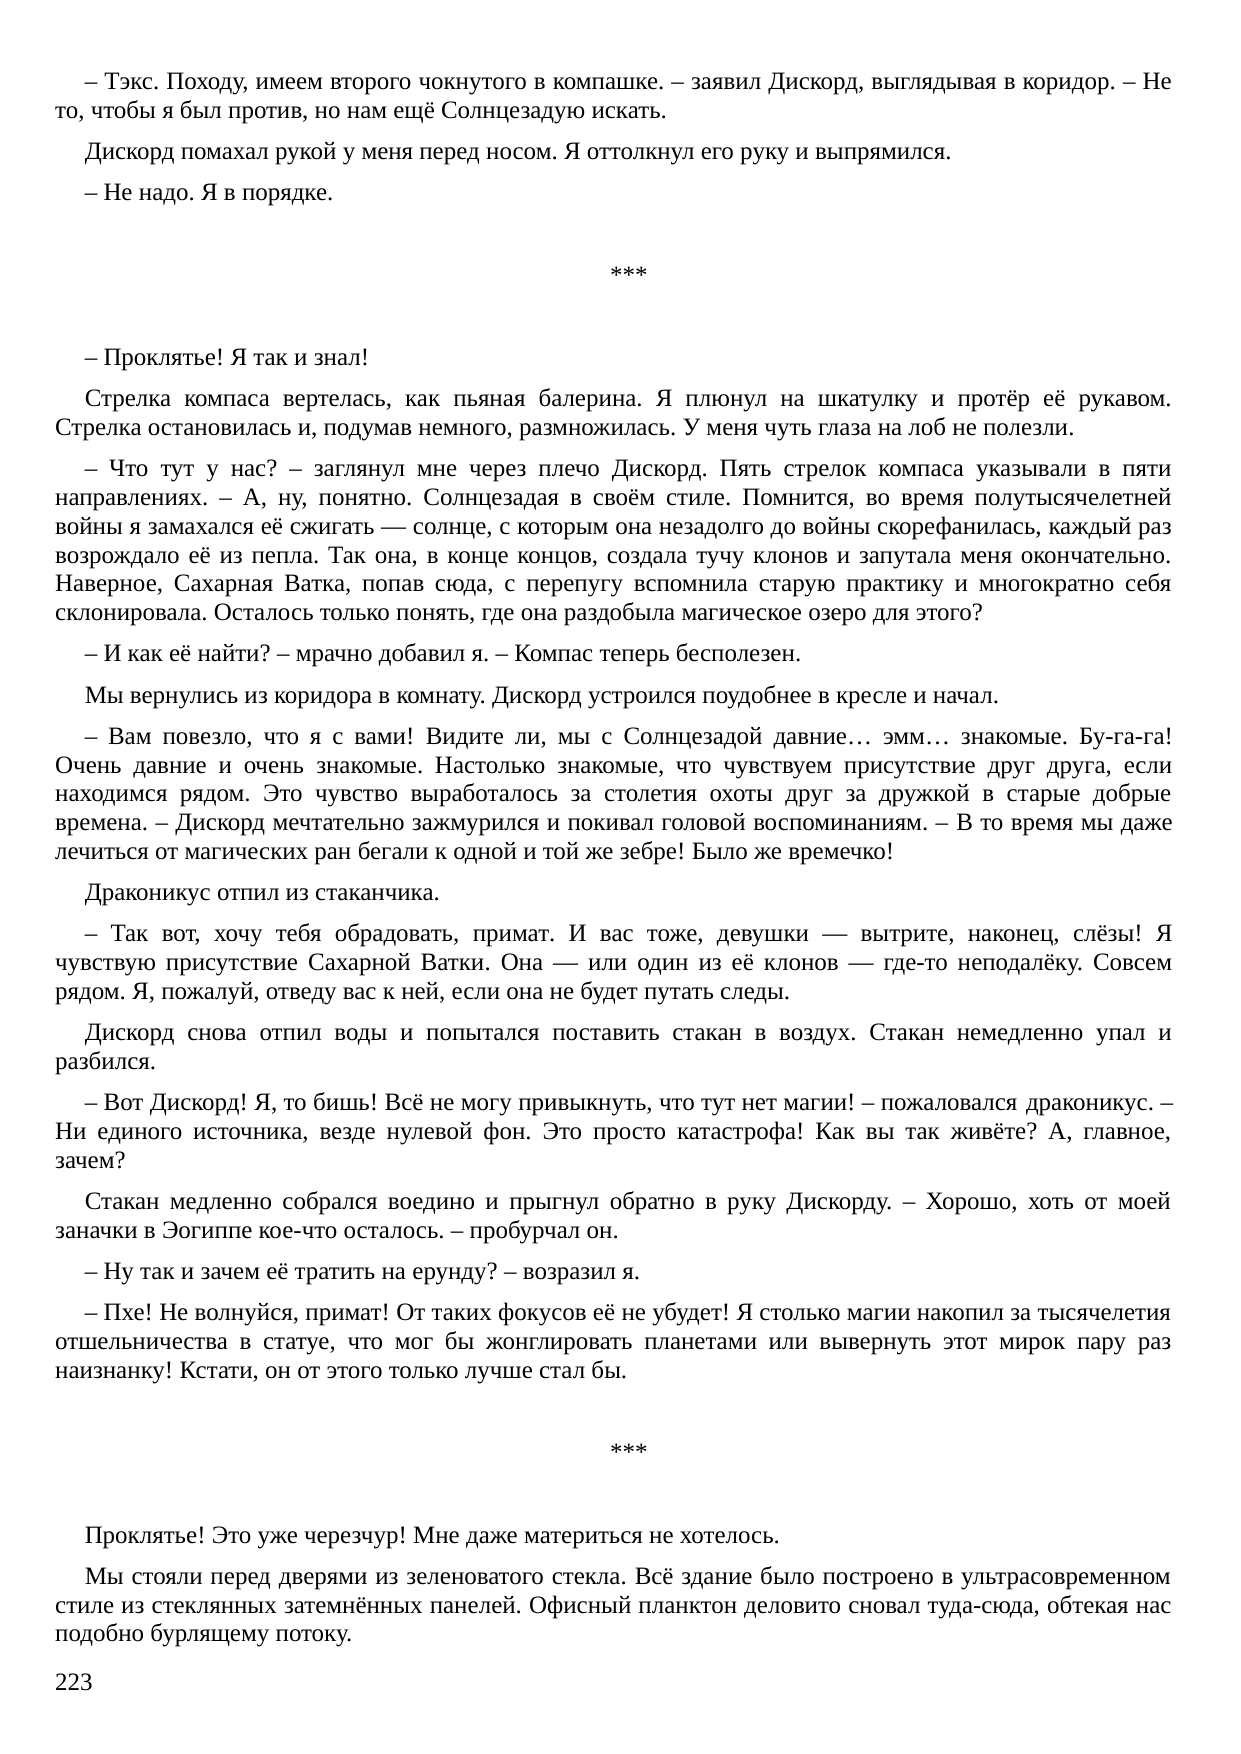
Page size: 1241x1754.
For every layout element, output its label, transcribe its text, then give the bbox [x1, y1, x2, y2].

text – Вот Дискорд! Я, то бишь! Всё не могу привыкнуть, что тут нет магии! – пожаловался драконикус. – Ни единого источника, везде нулевой фон. Это просто катастрофа! Как вы так живёте? А, главное, зачем? [55, 1087, 1173, 1173]
text – Пхе! Не волнуйся, примат! От таких фокусов её не убудет! Я столько магии накопил за тысячелетия отшельничества в статуе, что мог бы жонглировать планетами или вывернуть этот мирок пару раз наизнанку! Кстати, он от этого только лучше стал бы. [55, 1297, 1173, 1383]
text – Проклятье! Я так и знал! [55, 342, 1173, 371]
text – Не надо. Я в порядке. [55, 177, 1173, 206]
text Драконикус отпил из стаканчика. [55, 877, 1173, 906]
text – Ну так и зачем её тратить на ерунду? – возразил я. [55, 1256, 1173, 1285]
text – Вам повезло, что я с вами! Видите ли, мы с Солнцезадой давние… эмм… знакомые. Бу-га-га! Очень давние и очень знакомые. Настолько знакомые, что чувствуем присутствие друг друга, если находимся рядом. Это чувство выработалось за столетия охоты друг за дружкой в старые добрые времена. – Дискорд мечтательно зажмурился и покивал головой воспоминаниям. – В то время мы даже лечиться от магических ран бегали к одной и той же зебре! Было же времечко! [55, 721, 1173, 865]
text – Тэкс. Походу, имеем второго чокнутого в компашке. – заявил Дискорд, выглядывая в коридор. – Не то, чтобы я был против, но нам ещё Солнцезадую искать. [55, 66, 1173, 123]
text Мы вернулись из коридора в комнату. Дискорд устроился поудобнее в кресле и начал. [55, 680, 1173, 708]
text – Так вот, хочу тебя обрадовать, примат. И вас тоже, девушки — вытрите, наконец, слёзы! Я чувствую присутствие Сахарной Ватки. Она — или один из её клонов — где-то неподалёку. Совсем рядом. Я, пожалуй, отведу вас к ней, если она не будет путать следы. [55, 918, 1173, 1005]
text Дискорд помахал рукой у меня перед носом. Я оттолкнул его руку и выпрямился. [55, 136, 1173, 165]
text – Что тут у нас? – заглянул мне через плечо Дискорд. Пять стрелок компаса указывали в пяти направлениях. – А, ну, понятно. Солнцезадая в своём стиле. Помнится, во время полутысячелетней войны я замахался её сжигать — солнце, с которым она незадолго до войны скорефанилась, каждый раз возрождало её из пепла. Так она, в конце концов, создала тучу клонов и запутала меня окончательно. Наверное, Сахарная Ватка, попав сюда, с перепугу вспомнила старую практику и многократно себя склонировала. Осталось только понять, где она раздобыла магическое озеро для этого? [55, 453, 1173, 626]
text – И как её найти? – мрачно добавил я. – Компас теперь бесполезен. [55, 638, 1173, 667]
text Дискорд снова отпил воды и попытался поставить стакан в воздух. Стакан немедленно упал и разбился. [55, 1017, 1173, 1075]
text Проклятье! Это уже черезчур! Мне даже материться не хотелось. [55, 1520, 1173, 1548]
text *** [55, 1437, 1173, 1466]
text Мы стояли перед дверями из зеленоватого стекла. Всё здание было построено в ультрасовременном стиле из стеклянных затемнённых панелей. Офисный планктон деловито сновал туда-сюда, обтекая нас подобно бурлящему потоку. [55, 1561, 1173, 1647]
text Стрелка компаса вертелась, как пьяная балерина. Я плюнул на шкатулку и протёр её рукавом. Стрелка остановилась и, подумав немного, размножилась. У меня чуть глаза на лоб не полезли. [55, 383, 1173, 441]
text Стакан медленно собрался воедино и прыгнул обратно в руку Дискорду. – Хорошо, хоть от моей заначки в Эогиппе кое-что осталось. – пробурчал он. [55, 1186, 1173, 1243]
text *** [55, 260, 1173, 288]
